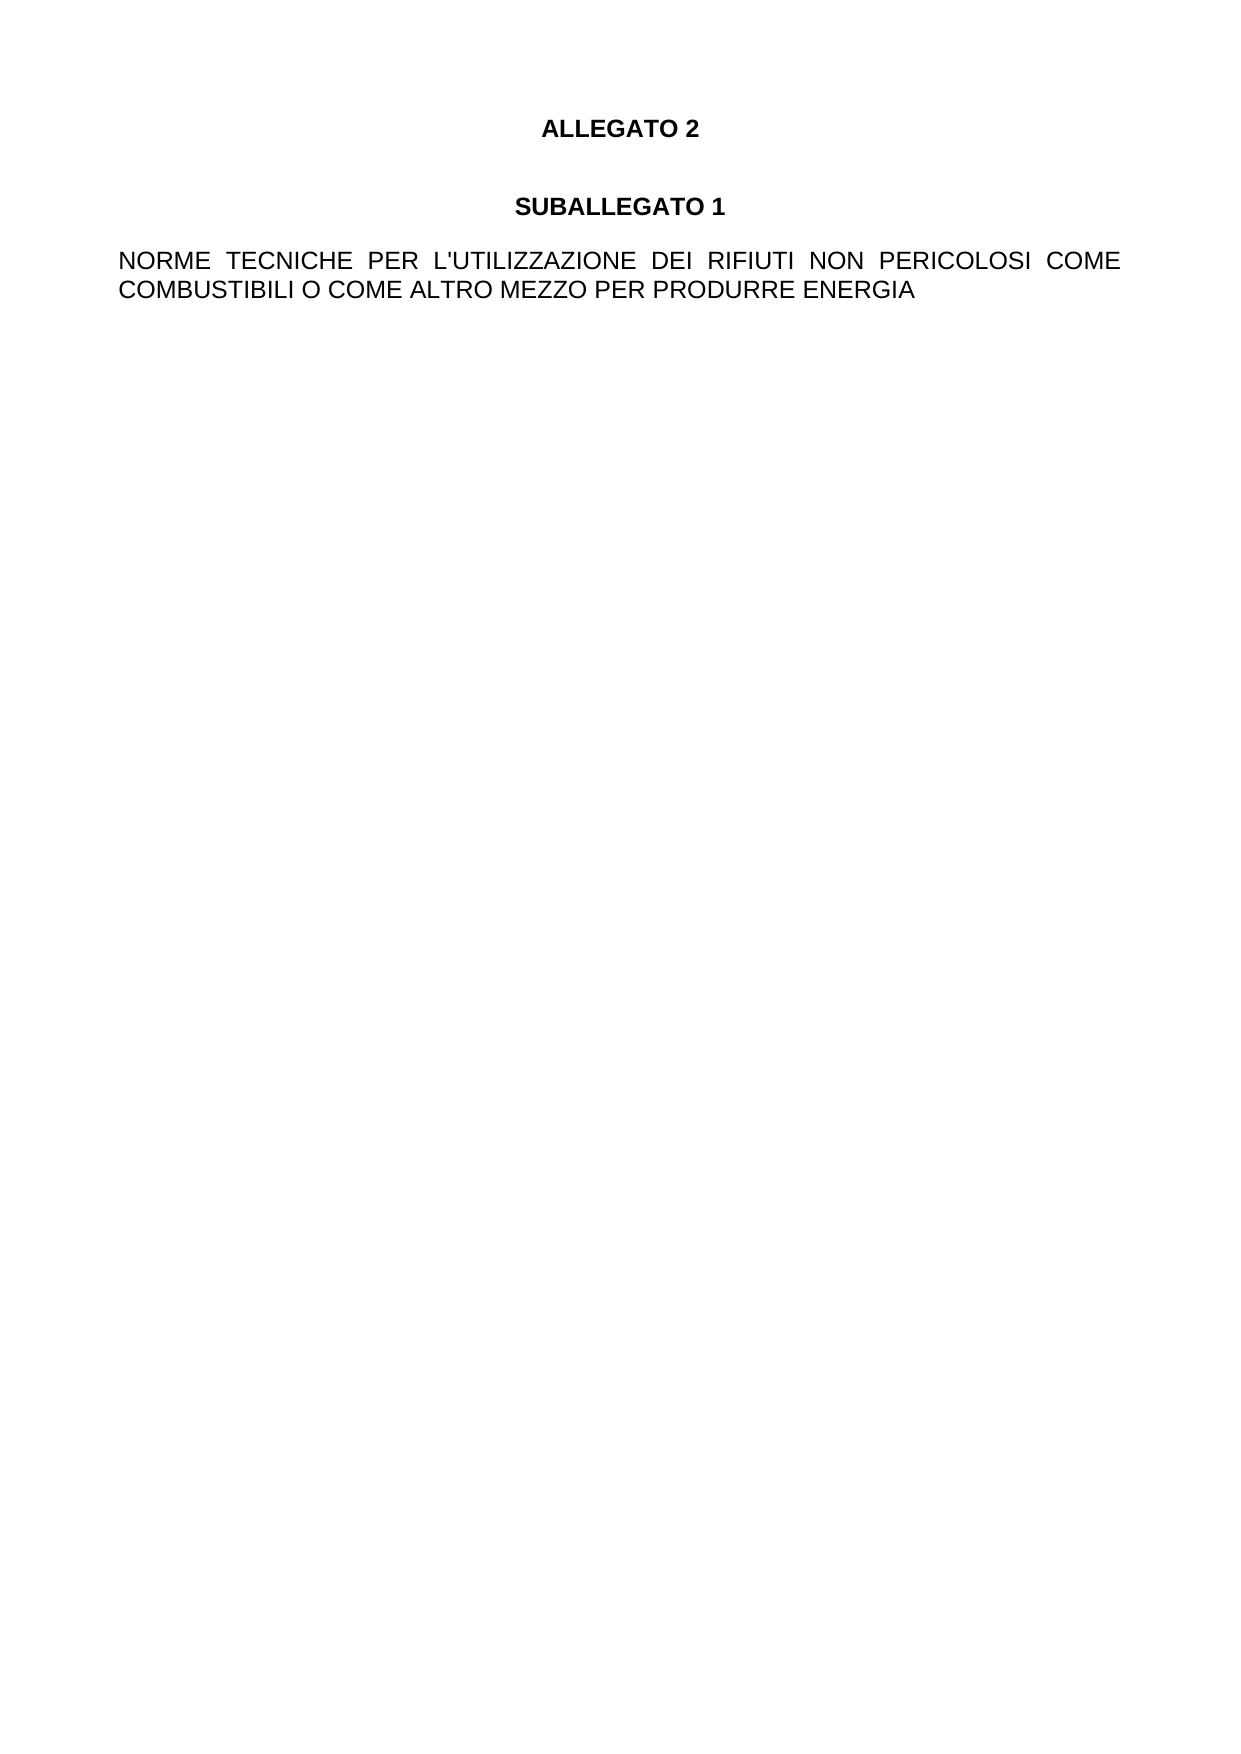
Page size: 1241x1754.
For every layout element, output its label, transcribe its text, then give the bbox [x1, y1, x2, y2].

text ALLEGATO 2 [118, 114, 1122, 142]
text NORME TECNICHE PER L'UTILIZZAZIONE DEI RIFIUTI NON PERICOLOSI COME COMBUSTIBILI O COME ALTRO MEZZO PER PRODURRE ENERGIA [118, 246, 1122, 304]
text Suballegato 1 [118, 192, 1122, 221]
